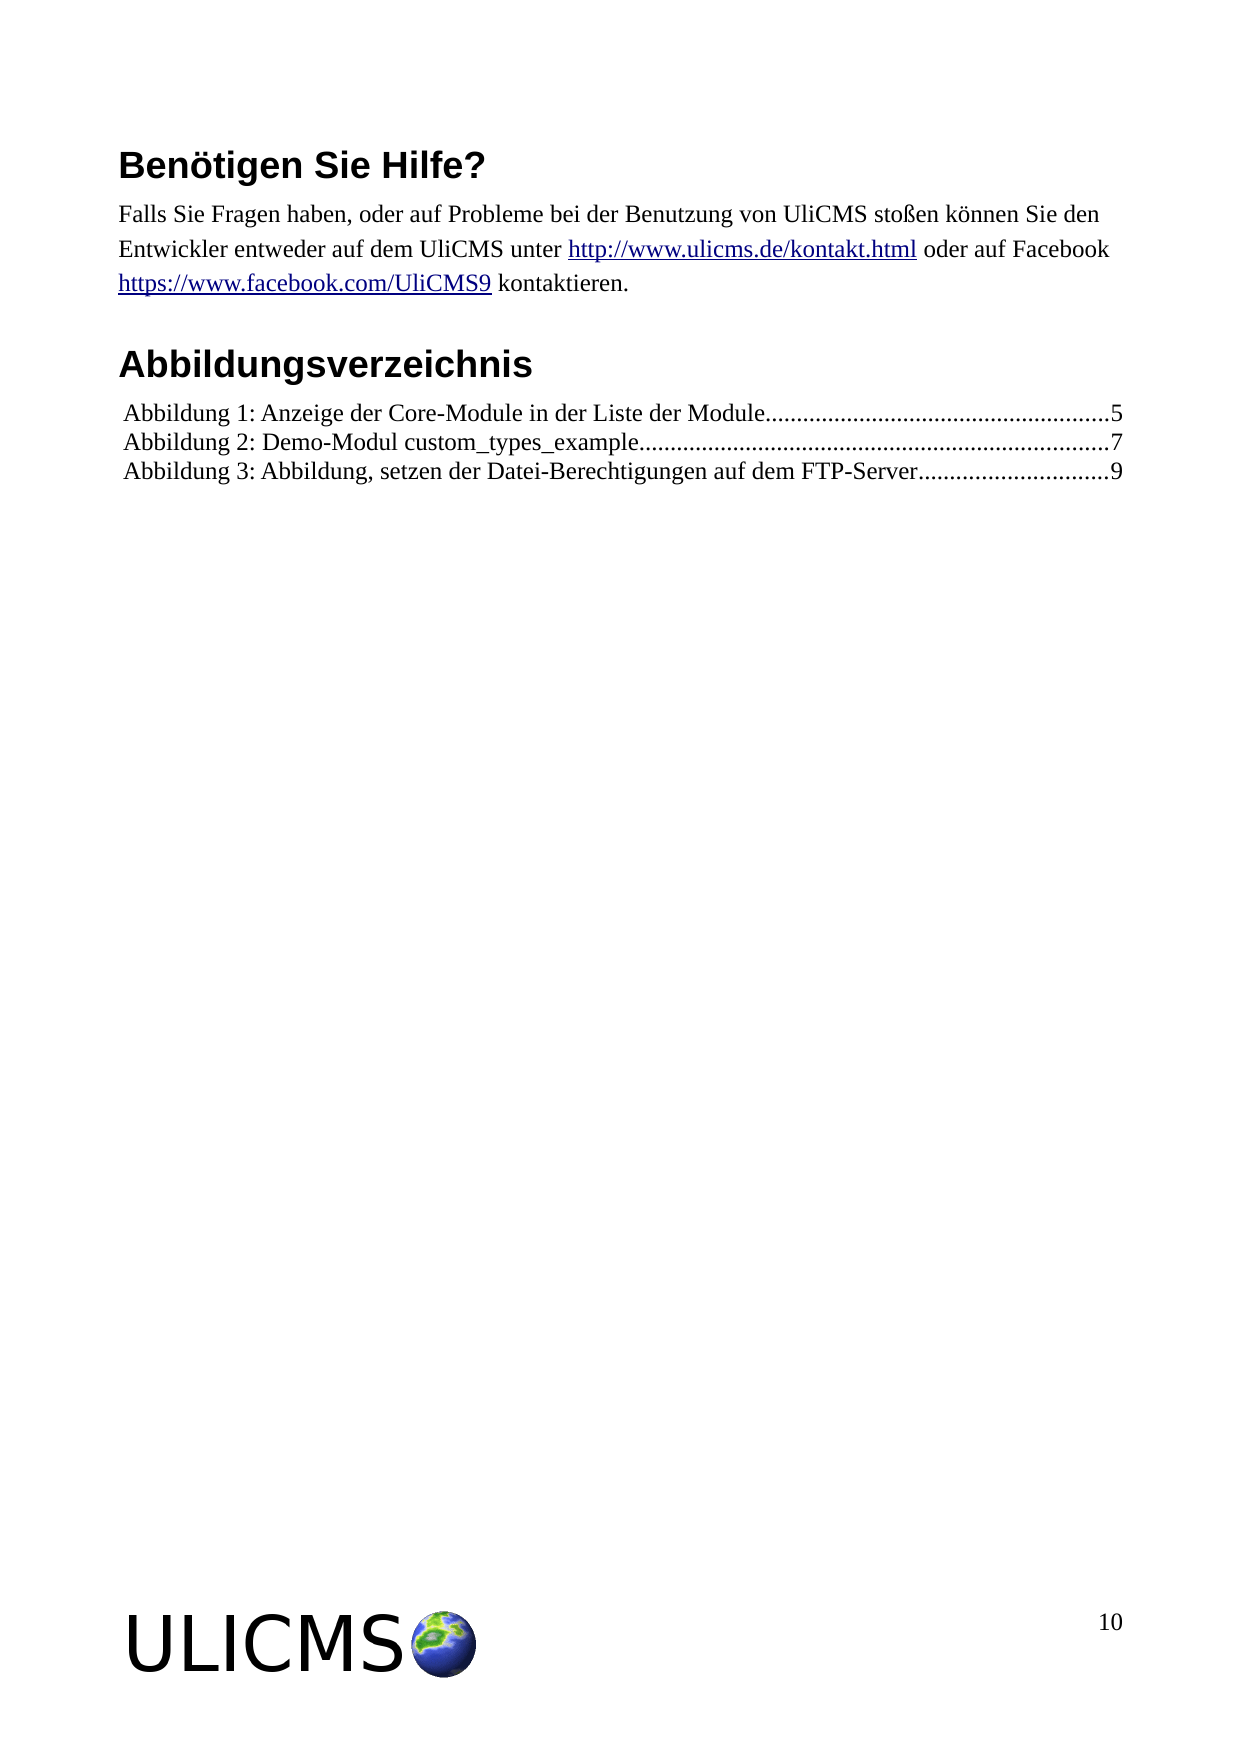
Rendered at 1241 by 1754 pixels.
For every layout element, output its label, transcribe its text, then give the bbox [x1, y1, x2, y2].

subtitle Benötigen Sie Hilfe? [118, 143, 1123, 187]
text Abbildung 2: Demo-Modul custom_types_example 7 [118, 427, 1123, 456]
text Abbildung 3: Abbildung, setzen der Datei-Berechtigungen auf dem FTP-Server 9 [118, 456, 1123, 485]
subtitle Abbildungsverzeichnis [118, 342, 1123, 386]
text Falls Sie Fragen haben, oder auf Probleme bei der Benutzung von UliCMS stoßen können Sie den Entwickler entweder auf dem UliCMS unter http://www.ulicms.de/kontakt.html oder auf Facebook https://www.facebook.com/UliCMS9 kontaktieren. [118, 199, 1123, 297]
picture [118, 1607, 479, 1681]
text Abbildung 1: Anzeige der Core-Module in der Liste der Module 5 [118, 398, 1123, 427]
